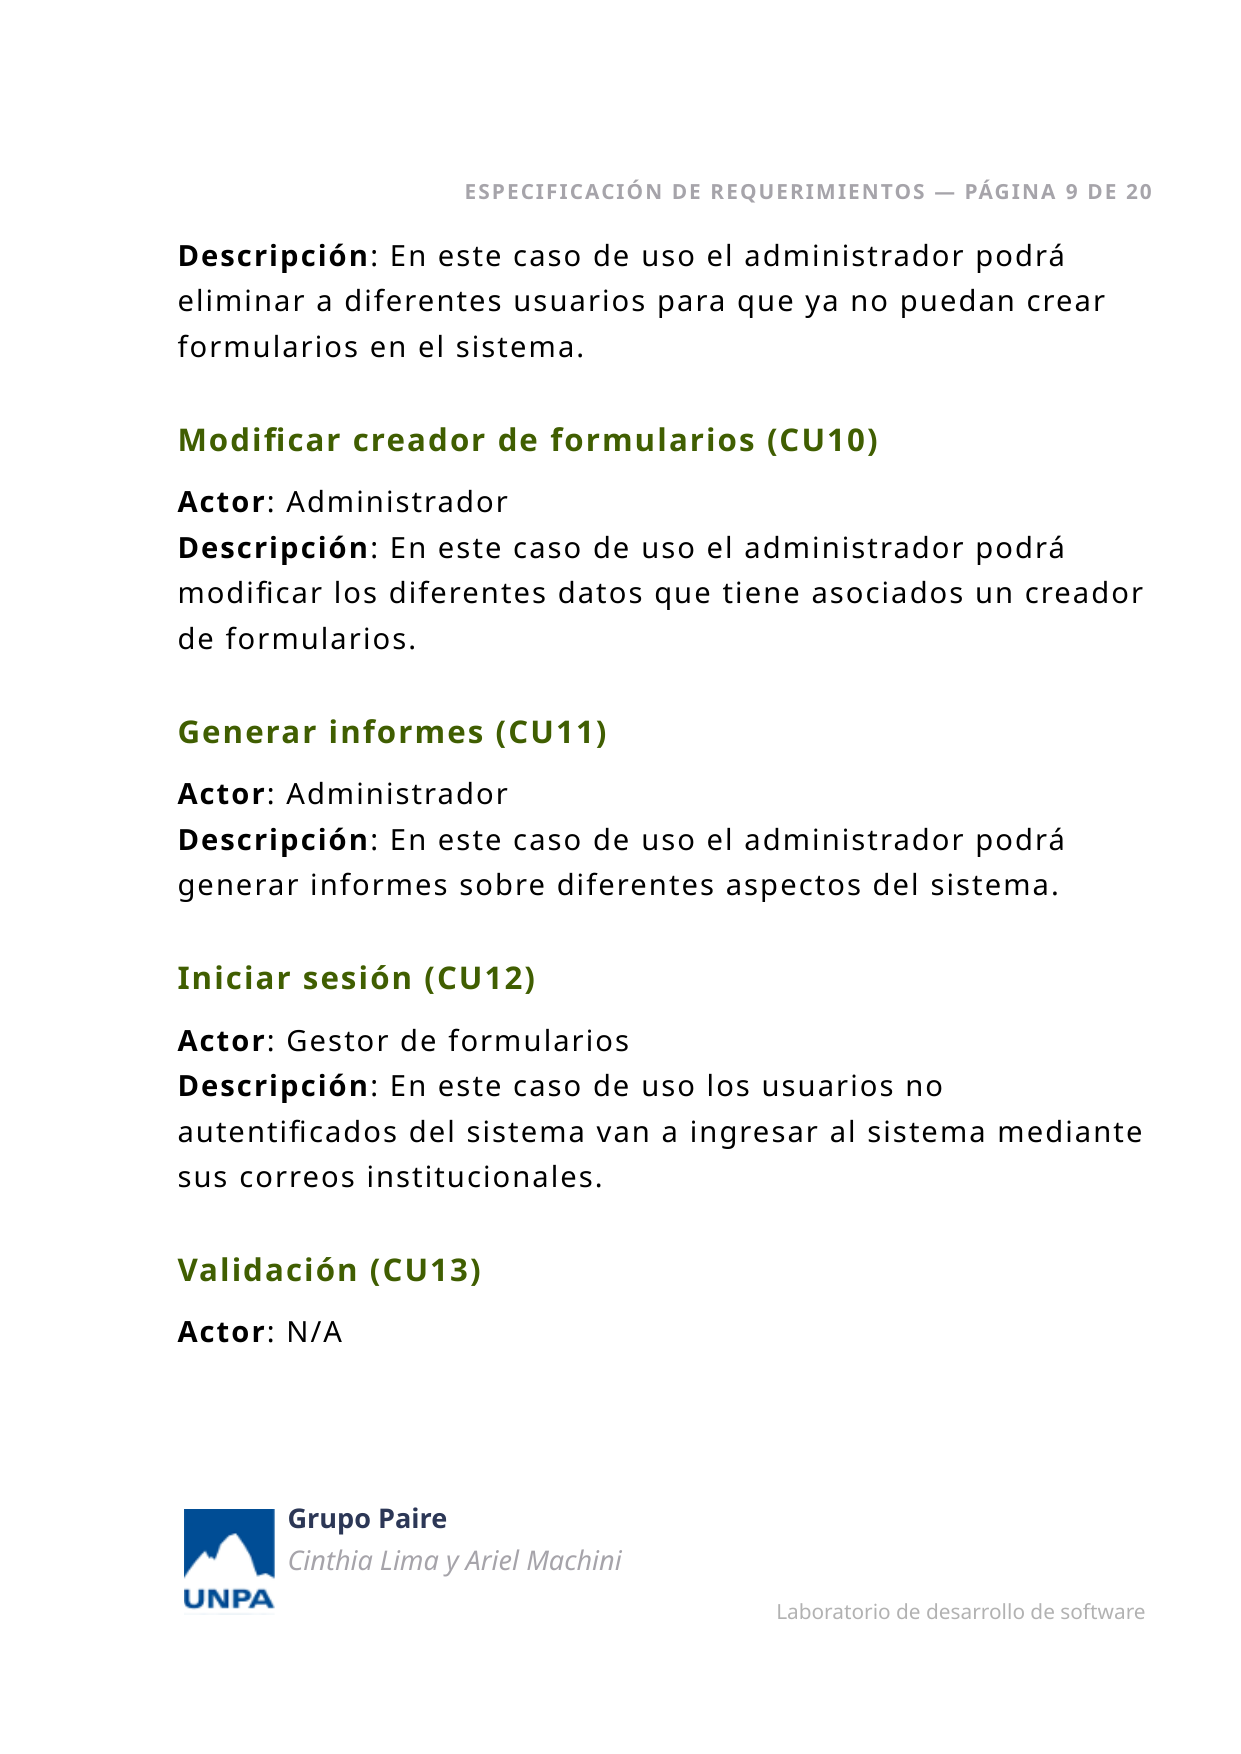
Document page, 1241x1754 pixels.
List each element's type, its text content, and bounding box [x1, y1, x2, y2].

text Iniciar sesión (CU12) [177, 956, 1152, 998]
text Modificar creador de formularios (CU10) [177, 418, 1152, 460]
text Descripción: En este caso de uso los usuarios no autentificados del sistema van a ingresar al sistema mediante sus correos institucionales. [177, 1065, 1152, 1196]
text Actor: Administrador [177, 481, 1152, 521]
text Descripción: En este caso de uso el administrador podrá generar informes sobre diferentes aspectos del sistema. [177, 819, 1152, 904]
picture [184, 1509, 275, 1615]
text Actor: Gestor de formularios [177, 1020, 1152, 1059]
text Descripción: En este caso de uso el administrador podrá eliminar a diferentes usuarios para que ya no puedan crear formularios en el sistema. [177, 235, 1152, 366]
text Validación (CU13) [177, 1248, 1152, 1291]
text Actor: N/A [177, 1312, 1152, 1351]
text Actor: Administrador [177, 773, 1152, 813]
text Descripción: En este caso de uso el administrador podrá modificar los diferentes datos que tiene asociados un creador de formularios. [177, 527, 1152, 658]
text Generar informes (CU11) [177, 709, 1152, 752]
